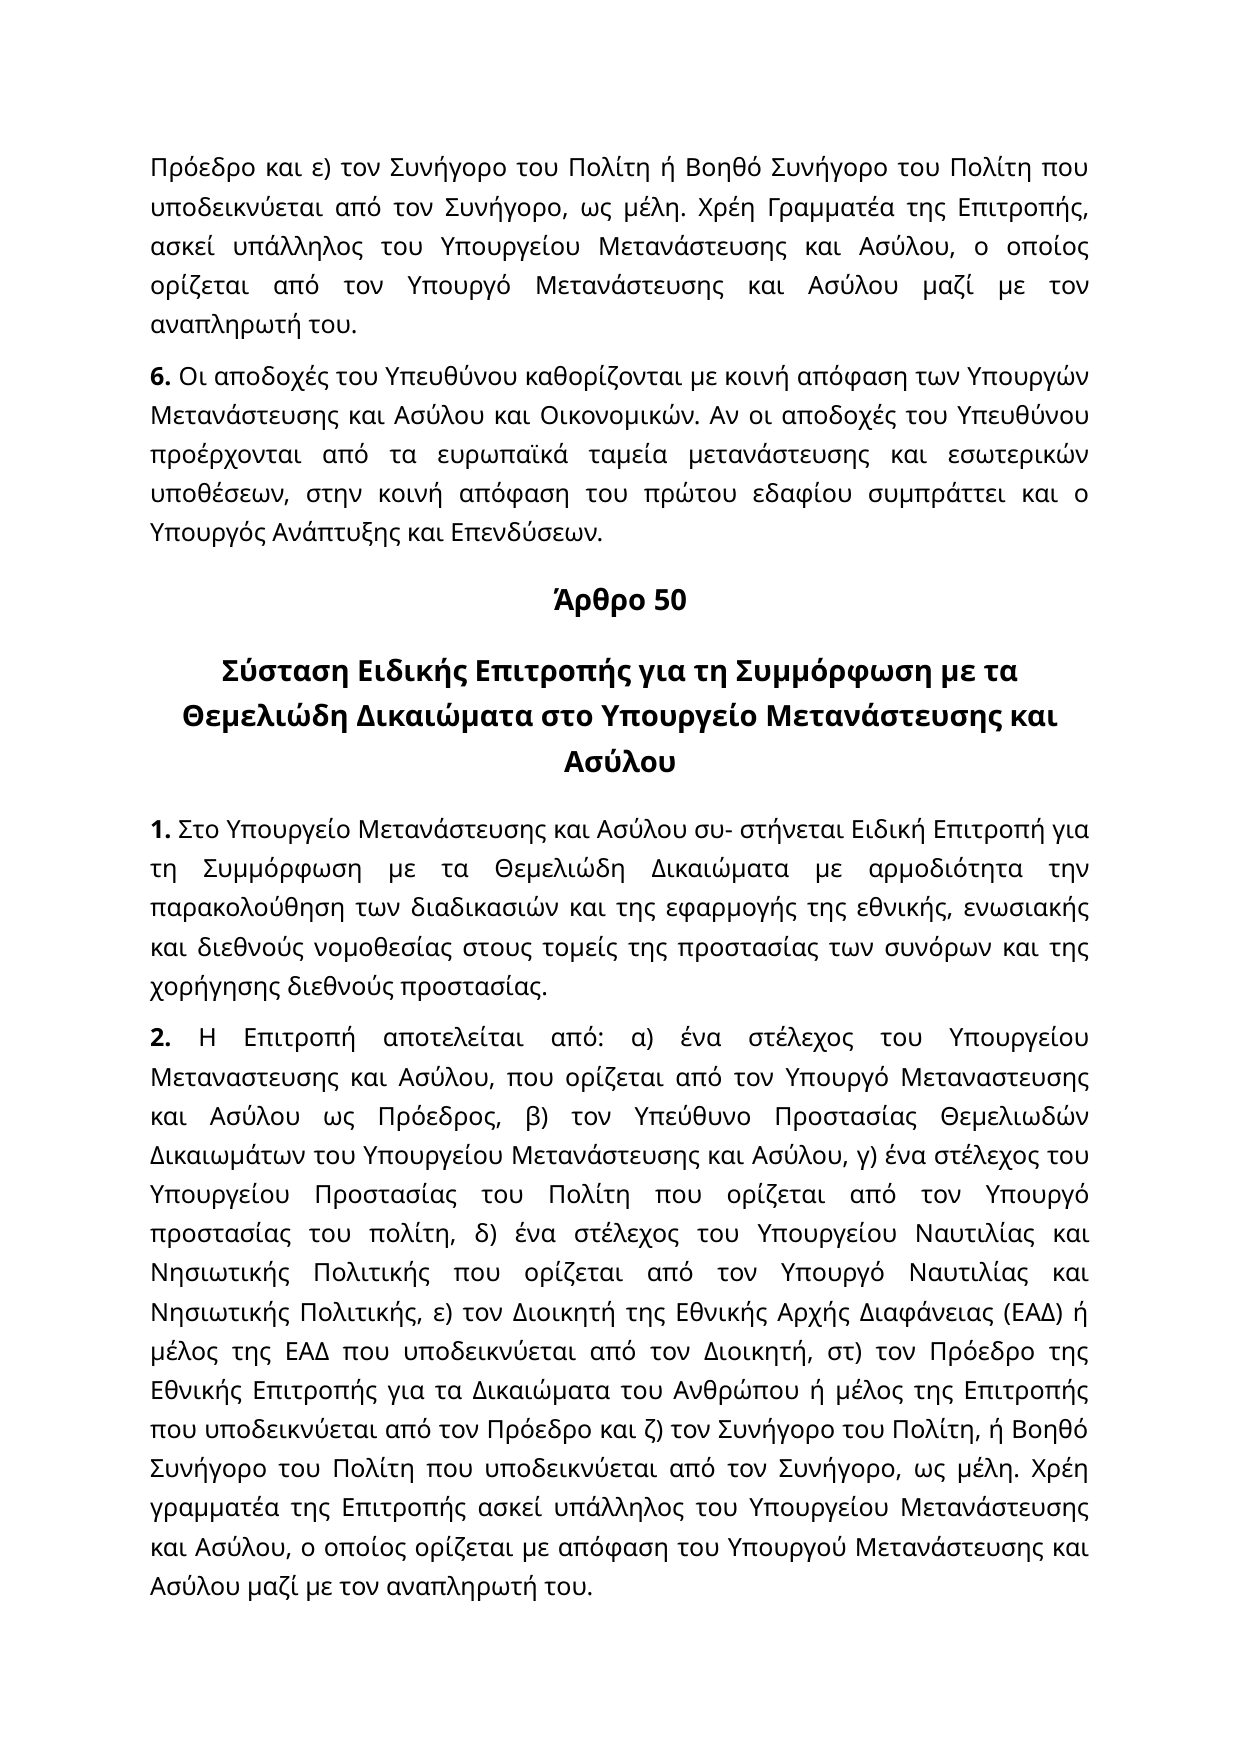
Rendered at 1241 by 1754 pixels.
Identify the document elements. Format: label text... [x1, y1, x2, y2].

text 2. Η Επιτροπή αποτελείται από: α) ένα στέλεχος του Υπουργείου Μεταναστευσης και Ασύλου, που ορίζεται από τον Υπουργό Μεταναστευσης και Ασύλου ως Πρόεδρος, β) τον Υπεύθυνο Προστασίας Θεμελιωδών Δικαιωμάτων του Υπουργείου Μετανάστευσης και Ασύλου, γ) ένα στέλεχος του Υπουργείου Προστασίας του Πολίτη που ορίζεται από τον Υπουργό προστασίας του πολίτη, δ) ένα στέλεχος του Υπουργείου Ναυτιλίας και Νησιωτικής Πολιτικής που ορίζεται από τον Υπουργό Ναυτιλίας και Νησιωτικής Πολιτικής, ε) τον Διοικητή της Εθνικής Αρχής Διαφάνειας (ΕΑΔ) ή μέλος της ΕΑΔ που υποδεικνύεται από τον Διοικητή, στ) τον Πρόεδρο της Εθνικής Επιτροπής για τα Δικαιώματα του Ανθρώπου ή μέλος της Επιτροπής που υποδεικνύεται από τον Πρόεδρο και ζ) τον Συνήγορο του Πολίτη, ή Βοηθό Συνήγορο του Πολίτη που υποδεικνύεται από τον Συνήγορο, ως μέλη. Χρέη γραμματέα της Επιτροπής ασκεί υπάλληλος του Υπουργείου Μετανάστευσης και Ασύλου, ο οποίος ορίζεται με απόφαση του Υπουργού Μετανάστευσης και Ασύλου μαζί με τον αναπληρωτή του. [150, 1020, 1090, 1602]
subtitle Άρθρο 50 [150, 579, 1090, 619]
text Πρόεδρο και ε) τον Συνήγορο του Πολίτη ή Βοηθό Συνήγορο του Πολίτη που υποδεικνύεται από τον Συνήγορο, ως μέλη. Χρέη Γραμματέα της Επιτροπής, ασκεί υπάλληλος του Υπουργείου Μετανάστευσης και Ασύλου, ο οποίος ορίζεται από τον Υπουργό Μετανάστευσης και Ασύλου μαζί με τον αναπληρωτή του. [150, 150, 1090, 341]
text 6. Οι αποδοχές του Υπευθύνου καθορίζονται με κοινή απόφαση των Υπουργών Μετανάστευσης και Ασύλου και Οικονομικών. Αν οι αποδοχές του Υπευθύνου προέρχονται από τα ευρωπαϊκά ταμεία μετανάστευσης και εσωτερικών υποθέσεων, στην κοινή απόφαση του πρώτου εδαφίου συμπράττει και ο Υπουργός Ανάπτυξης και Επενδύσεων. [150, 358, 1090, 549]
text 1. Στο Υπουργείο Μετανάστευσης και Ασύλου συ- στήνεται Ειδική Επιτροπή για τη Συμμόρφωση με τα Θεμελιώδη Δικαιώματα με αρμοδιότητα την παρακολούθηση των διαδικασιών και της εφαρμογής της εθνικής, ενωσιακής και διεθνούς νομοθεσίας στους τομείς της προστασίας των συνόρων και της χορήγησης διεθνούς προστασίας. [150, 812, 1090, 1002]
subtitle Σύσταση Ειδικής Επιτροπής για τη Συμμόρφωση με τα Θεμελιώδη Δικαιώματα στο Υπουργείο Μετανάστευσης και Ασύλου [150, 650, 1090, 781]
